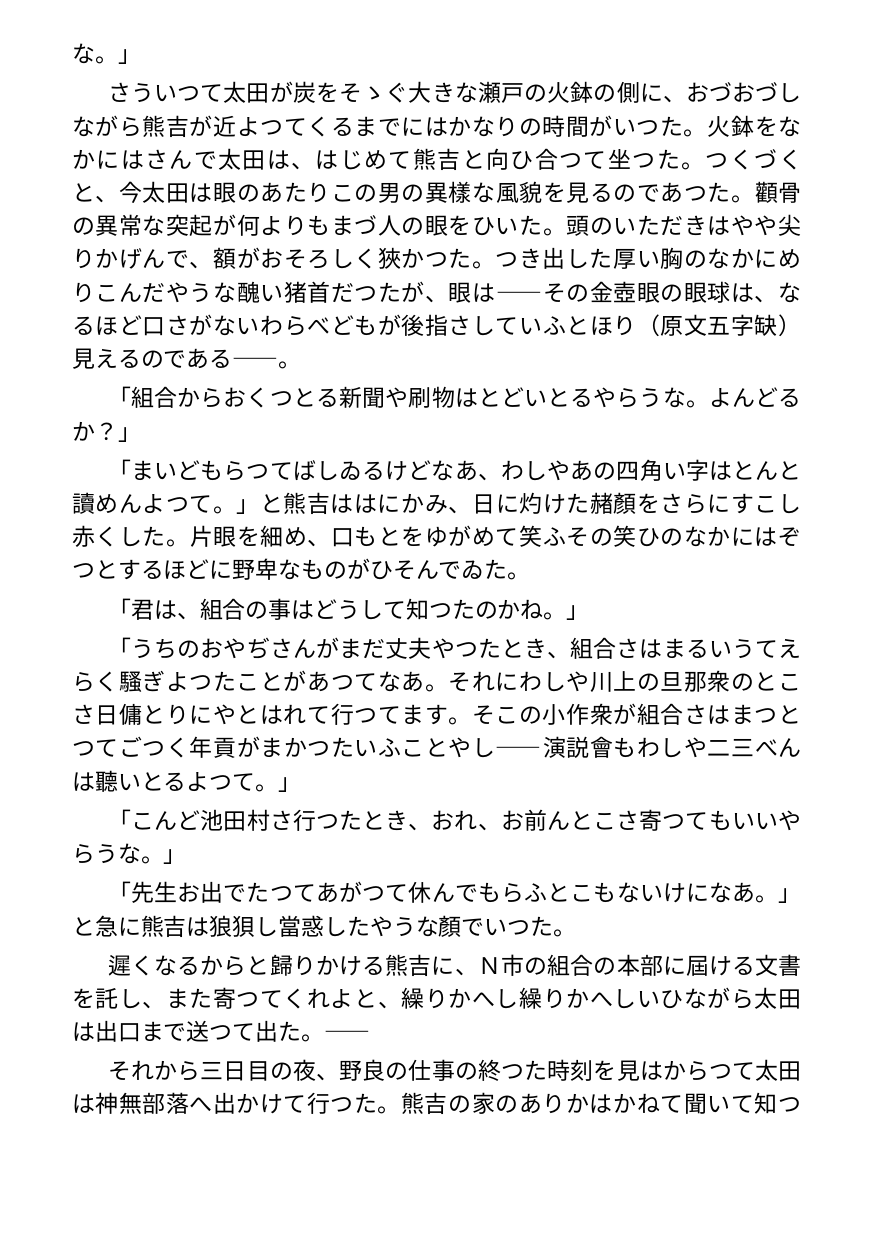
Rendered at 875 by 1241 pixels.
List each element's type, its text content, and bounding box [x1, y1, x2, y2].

text 「先生お出でたつてあがつて休んでもらふとこもないけになあ。」と急に熊吉は狼狽し當惑したやうな顏でいつた。 [72, 875, 802, 942]
text 「組合からおくつとる新聞や刷物はとどいとるやらうな。よんどるか？」 [72, 380, 802, 447]
text さういつて太田が炭をそゝぐ大きな瀬戸の火鉢の側に、おづおづしながら熊吉が近よつてくるまでにはかなりの時間がいつた。火鉢をなかにはさんで太田は、はじめて熊吉と向ひ合つて坐つた。つくづくと、今太田は眼のあたりこの男の異樣な風貌を見るのであつた。顴骨の異常な突起が何よりもまづ人の眼をひいた。頭のいただきはやや尖りかげんで、額がおそろしく狹かつた。つき出した厚い胸のなかにめりこんだやうな醜い猪首だつたが、眼は――その金壺眼の眼球は、なるほど口さがないわらべどもが後指さしていふとほり（原文五字缺）見えるのである――。 [72, 75, 802, 374]
text 遲くなるからと歸りかける熊吉に、Ｎ市の組合の本部に屆ける文書を託し、また寄つてくれよと、繰りかへし繰りかへしいひながら太田は出口まで送つて出た。―― [72, 947, 802, 1047]
text それから三日目の夜、野良の仕事の終つた時刻を見はからつて太田は神無部落へ出かけて行つた。熊吉の家のありかはかねて聞いて知つ [72, 1053, 802, 1119]
text な。」 [72, 36, 802, 69]
text 「こんど池田村さ行つたとき、おれ、お前んとこさ寄つてもいいやらうな。」 [72, 803, 802, 869]
text 「うちのおやぢさんがまだ丈夫やつたとき、組合さはまるいうてえらく騷ぎよつたことがあつてなあ。それにわしや川上の旦那衆のとこさ日傭とりにやとはれて行つてます。そこの小作衆が組合さはまつとつてごつく年貢がまかつたいふことやし――演説會もわしや二三べんは聽いとるよつて。」 [72, 631, 802, 797]
text 「君は、組合の事はどうして知つたのかね。」 [72, 591, 802, 625]
text 「まいどもらつてばしゐるけどなあ、わしやあの四角い字はとんと讀めんよつて。」と熊吉ははにかみ、日に灼けた赭顏をさらにすこし赤くした。片眼を細め、口もとをゆがめて笑ふその笑ひのなかにはぞつとするほどに野卑なものがひそんでゐた。 [72, 453, 802, 586]
